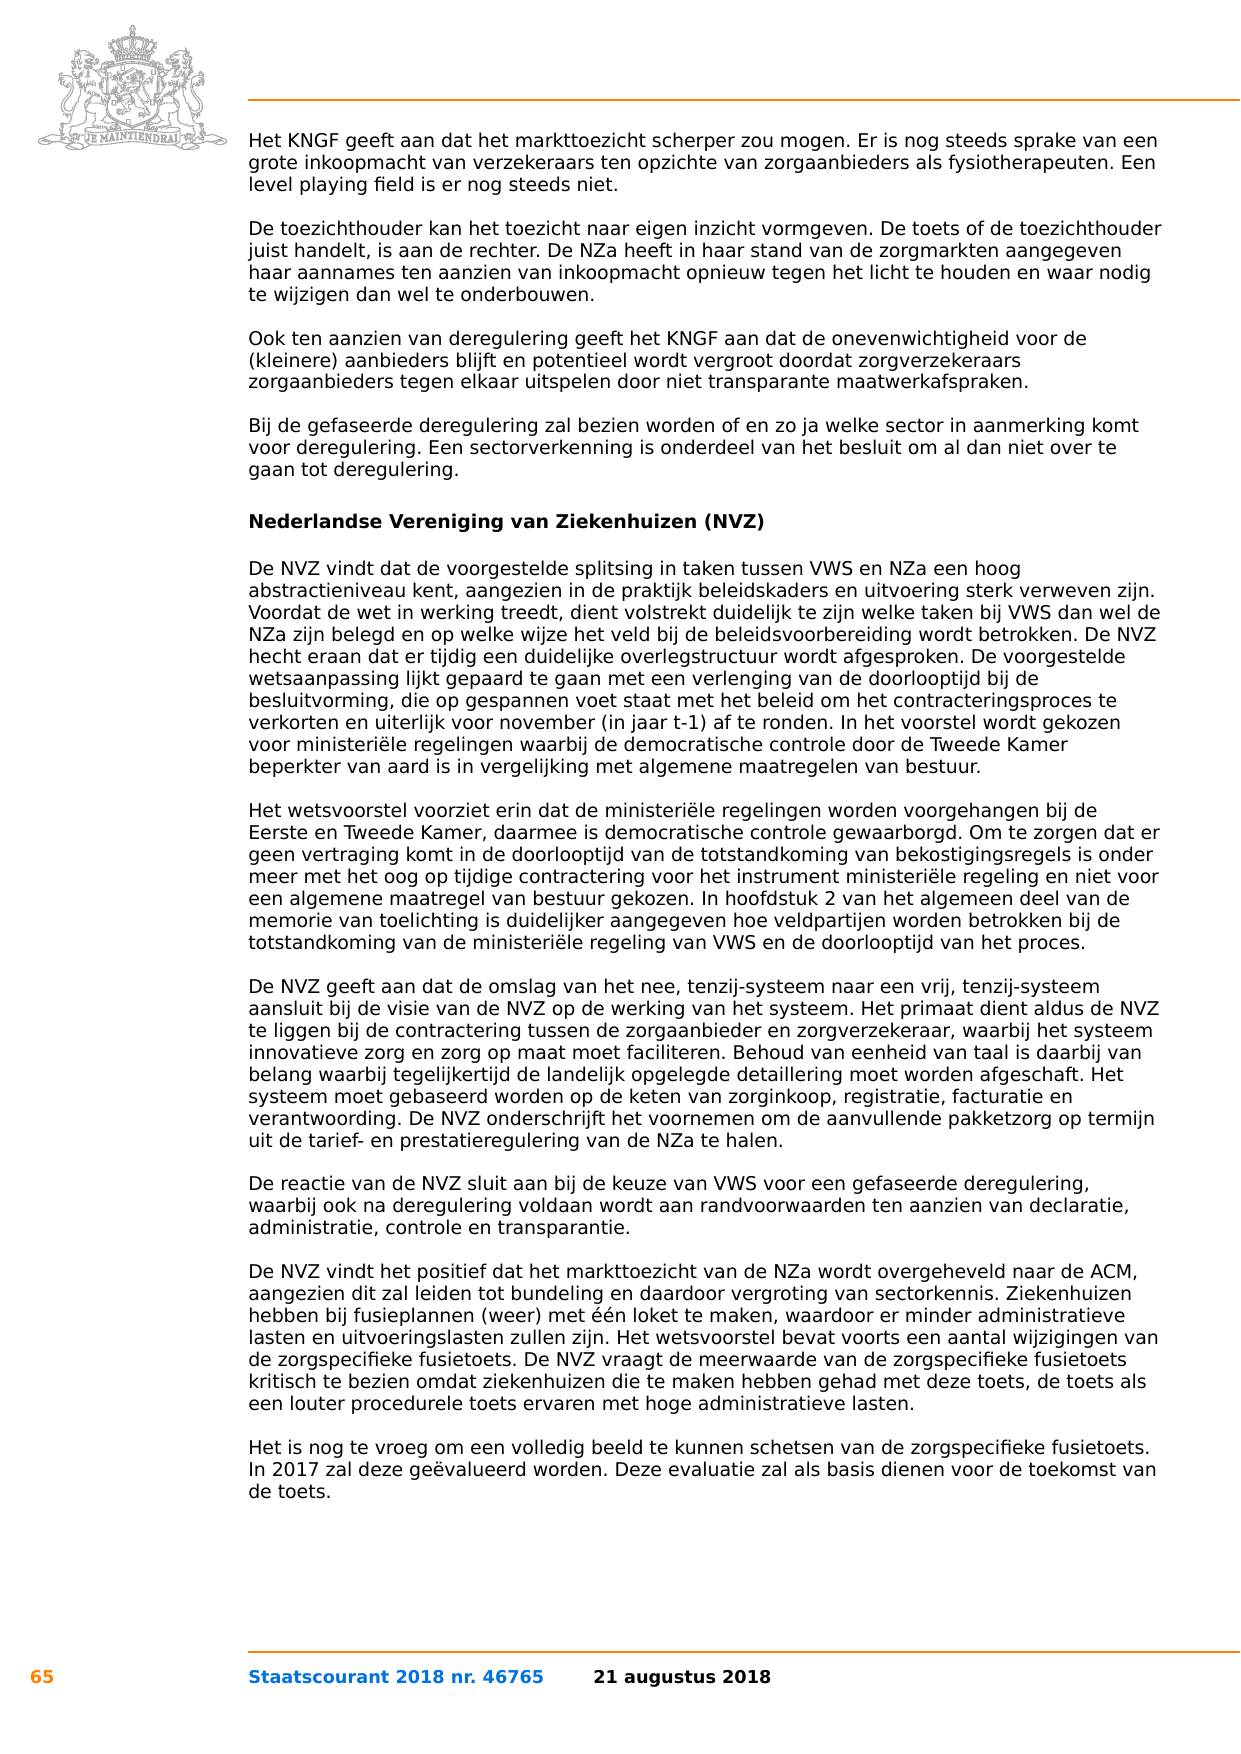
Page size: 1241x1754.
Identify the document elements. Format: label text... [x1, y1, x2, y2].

text De NVZ vindt het positief dat het markttoezicht van de NZa wordt overgeheveld naar de ACM, aangezien dit zal leiden tot bundeling en daardoor vergroting van sectorkennis. Ziekenhuizen hebben bij fusieplannen (weer) met één loket te maken, waardoor er minder administratieve lasten en uitvoeringslasten zullen zijn. Het wetsvoorstel bevat voorts een aantal wijzigingen van de zorgspecifieke fusietoets. De NVZ vraagt de meerwaarde van de zorgspecifieke fusietoets kritisch te bezien omdat ziekenhuizen die te maken hebben gehad met deze toets, de toets als een louter procedurele toets ervaren met hoge administratieve lasten. [248, 1261, 1163, 1415]
text Het wetsvoorstel voorziet erin dat de ministeriële regelingen worden voorgehangen bij de Eerste en Tweede Kamer, daarmee is democratische controle gewaarborgd. Om te zorgen dat er geen vertraging komt in de doorlooptijd van de totstandkoming van bekostigingsregels is onder meer met het oog op tijdige contractering voor het instrument ministeriële regeling en niet voor een algemene maatregel van bestuur gekozen. In hoofdstuk 2 van het algemeen deel van de memorie van toelichting is duidelijker aangegeven hoe veldpartijen worden betrokken bij de totstandkoming van de ministeriële regeling van VWS en de doorlooptijd van het proces. [248, 800, 1163, 954]
text De NVZ vindt dat de voorgestelde splitsing in taken tussen VWS en NZa een hoog abstractieniveau kent, aangezien in de praktijk beleidskaders en uitvoering sterk verweven zijn. Voordat de wet in werking treedt, dient volstrekt duidelijk te zijn welke taken bij VWS dan wel de NZa zijn belegd en op welke wijze het veld bij de beleidsvoorbereiding wordt betrokken. De NVZ hecht eraan dat er tijdig een duidelijke overlegstructuur wordt afgesproken. De voorgestelde wetsaanpassing lijkt gepaard te gaan met een verlenging van de doorlooptijd bij de besluitvorming, die op gespannen voet staat met het beleid om het contracteringsproces te verkorten en uiterlijk voor november (in jaar t-1) af te ronden. In het voorstel wordt gekozen voor ministeriële regelingen waarbij de democratische controle door de Tweede Kamer beperkter van aard is in vergelijking met algemene maatregelen van bestuur. [248, 558, 1163, 778]
text De toezichthouder kan het toezicht naar eigen inzicht vormgeven. De toets of de toezichthouder juist handelt, is aan de rechter. De NZa heeft in haar stand van de zorgmarkten aangegeven haar aannames ten aanzien van inkoopmacht opnieuw tegen het licht te houden en waar nodig te wijzigen dan wel te onderbouwen. [248, 218, 1163, 306]
text Het KNGF geeft aan dat het markttoezicht scherper zou mogen. Er is nog steeds sprake van een grote inkoopmacht van verzekeraars ten opzichte van zorgaanbieders als fysiotherapeuten. Een level playing field is er nog steeds niet. [248, 130, 1163, 196]
subtitle Nederlandse Vereniging van Ziekenhuizen (NVZ) [248, 511, 1163, 533]
text De NVZ geeft aan dat de omslag van het nee, tenzij-systeem naar een vrij, tenzij-systeem aansluit bij de visie van de NVZ op de werking van het systeem. Het primaat dient aldus de NVZ te liggen bij de contractering tussen de zorgaanbieder en zorgverzekeraar, waarbij het systeem innovatieve zorg en zorg op maat moet faciliteren. Behoud van eenheid van taal is daarbij van belang waarbij tegelijkertijd de landelijk opgelegde detaillering moet worden afgeschaft. Het systeem moet gebaseerd worden op de keten van zorginkoop, registratie, facturatie en verantwoording. De NVZ onderschrijft het voornemen om de aanvullende pakketzorg op termijn uit de tarief- en prestatieregulering van de NZa te halen. [248, 976, 1163, 1151]
picture [38, 25, 227, 150]
text De reactie van de NVZ sluit aan bij de keuze van VWS voor een gefaseerde deregulering, waarbij ook na deregulering voldaan wordt aan randvoorwaarden ten aanzien van declaratie, administratie, controle en transparantie. [248, 1173, 1163, 1239]
text Het is nog te vroeg om een volledig beeld te kunnen schetsen van de zorgspecifieke fusietoets. In 2017 zal deze geëvalueerd worden. Deze evaluatie zal als basis dienen voor de toekomst van de toets. [248, 1437, 1163, 1503]
text Bij de gefaseerde deregulering zal bezien worden of en zo ja welke sector in aanmerking komt voor deregulering. Een sectorverkenning is onderdeel van het besluit om al dan niet over te gaan tot deregulering. [248, 415, 1163, 481]
text Ook ten aanzien van deregulering geeft het KNGF aan dat de onevenwichtigheid voor de (kleinere) aanbieders blijft en potentieel wordt vergroot doordat zorgverzekeraars zorgaanbieders tegen elkaar uitspelen door niet transparante maatwerkafspraken. [248, 327, 1163, 393]
